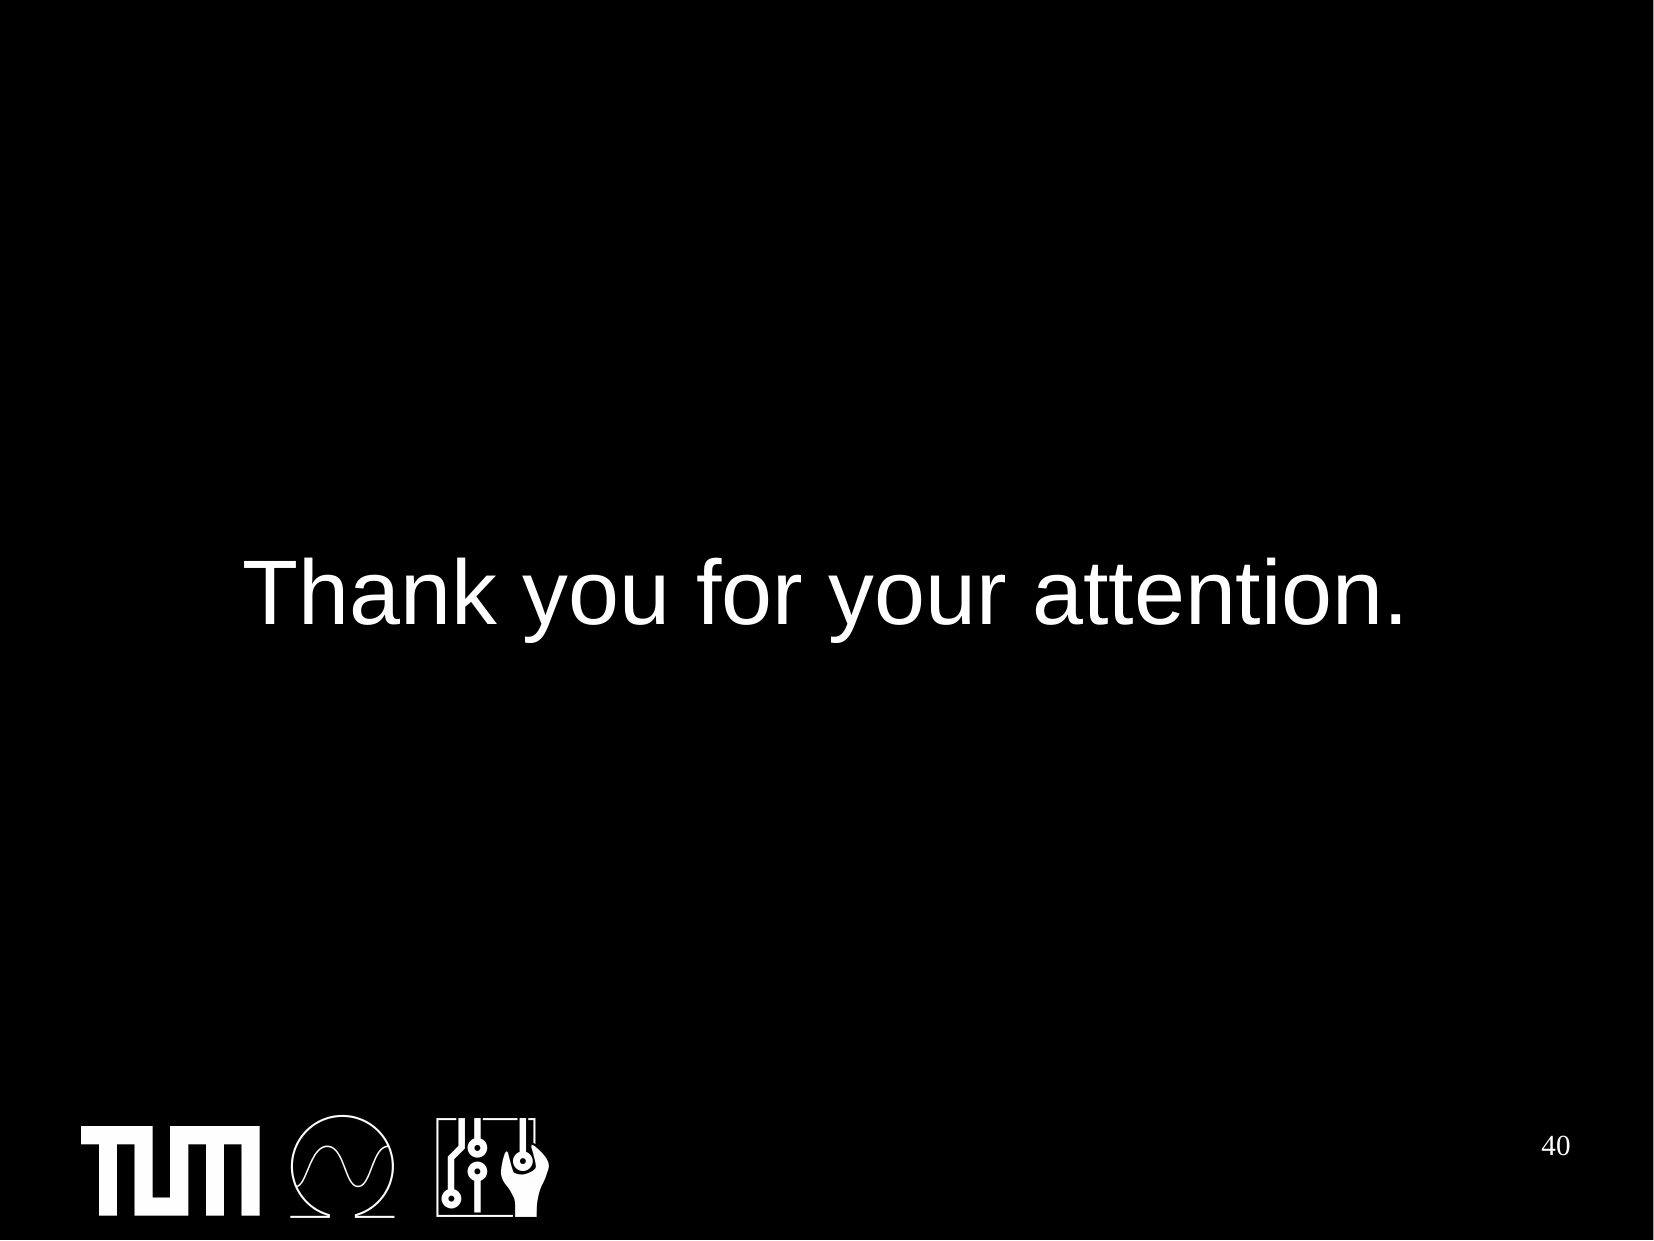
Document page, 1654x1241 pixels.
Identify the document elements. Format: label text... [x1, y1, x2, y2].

title Thank you for your attention. [82, 489, 1571, 697]
picture [63, 1108, 272, 1227]
picture [425, 1108, 554, 1227]
picture [283, 1108, 402, 1227]
